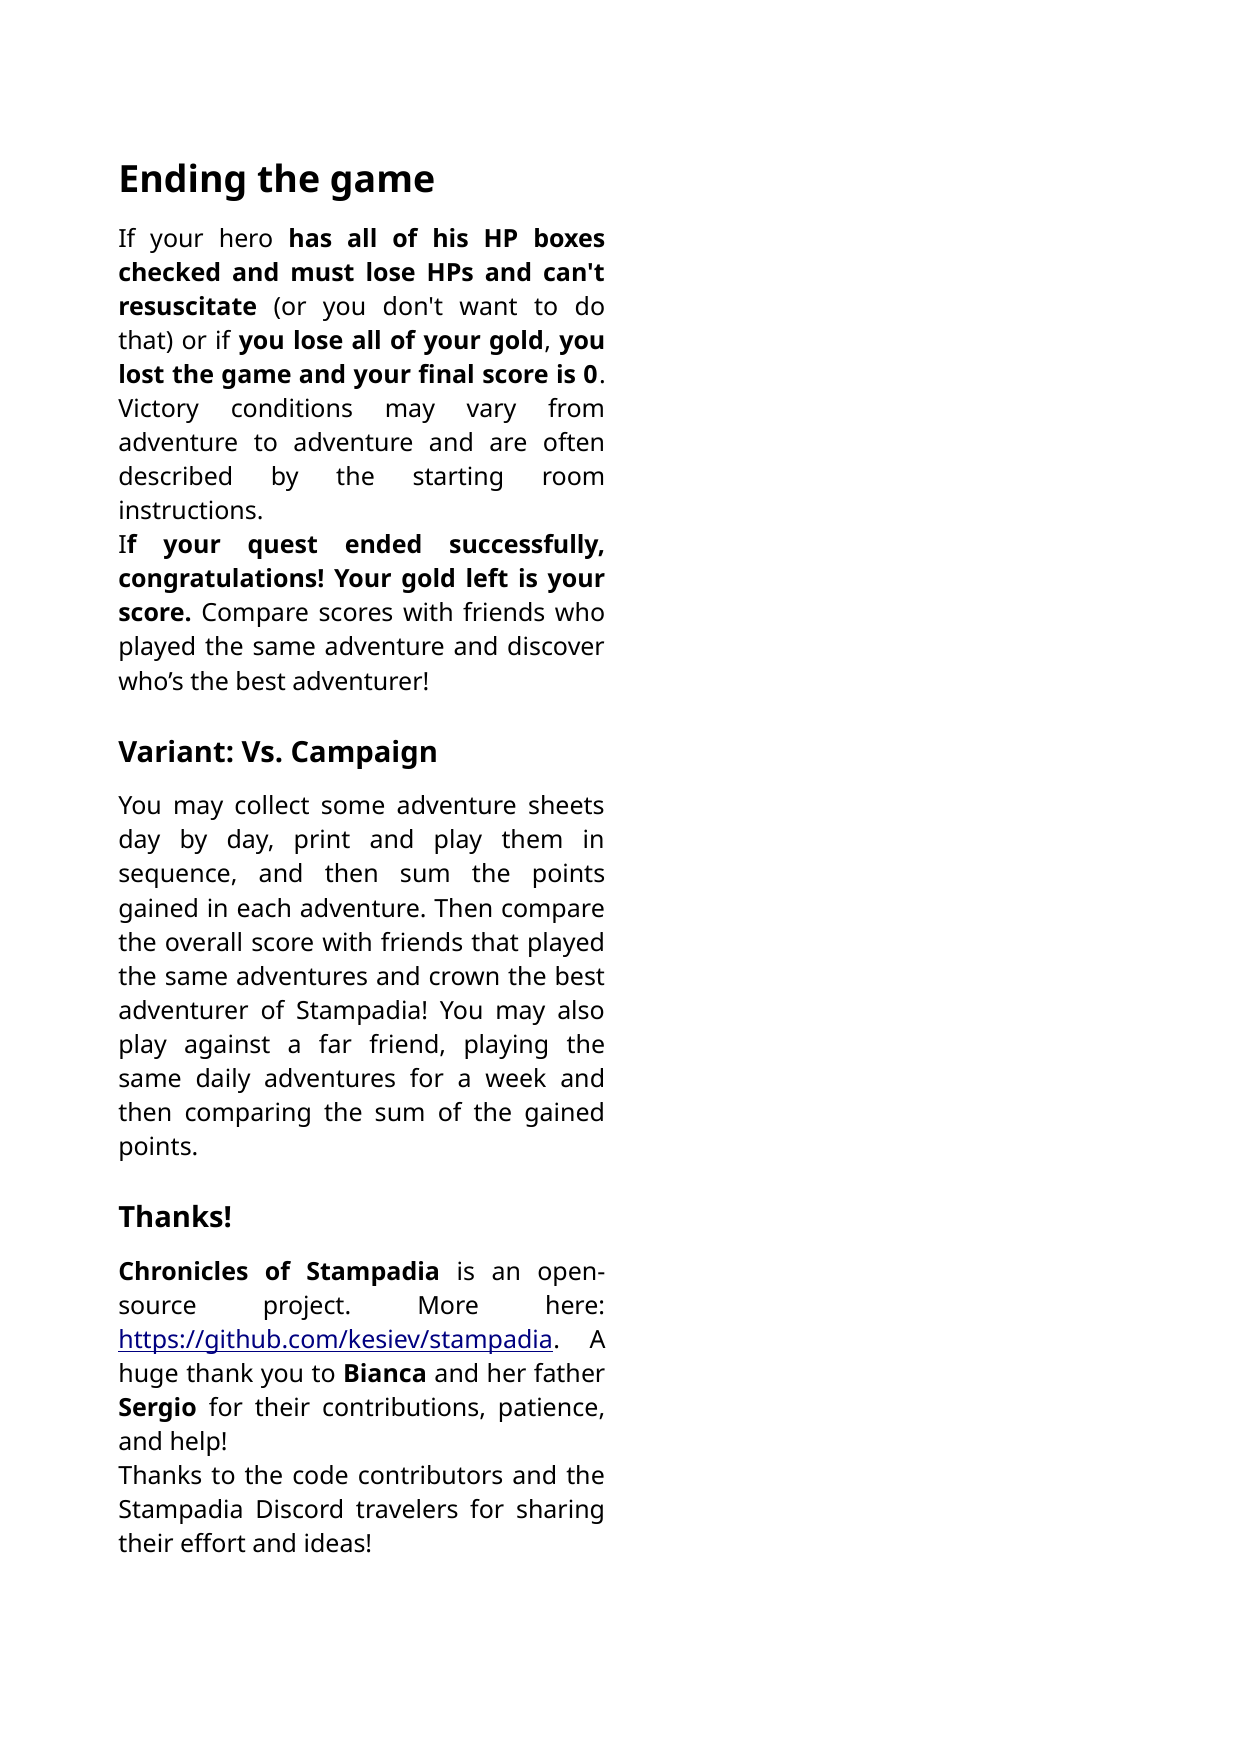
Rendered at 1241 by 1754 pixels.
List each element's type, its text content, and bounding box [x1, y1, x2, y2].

text Thanks to the code contributors and the Stampadia Discord travelers for sharing their effort and ideas! [118, 1458, 605, 1560]
text You may collect some adventure sheets day by day, print and play them in sequence, and then sum the points gained in each adventure. Then compare the overall score with friends that played the same adventures and crown the best adventurer of Stampadia! You may also play against a far friend, playing the same daily adventures for a week and then comparing the sum of the gained points. [118, 788, 605, 1163]
text Chronicles of Stampadia is an open-source project. More here: https://github.com/kesiev/stampadia. A huge thank you to Bianca and her father Sergio for their contributions, patience, and help! [118, 1253, 605, 1458]
text If your hero has all of his HP boxes checked and must lose HPs and can't resuscitate (or you don't want to do that) or if you lose all of your gold, you lost the game and your final score is 0. Victory conditions may vary from adventure to adventure and are often described by the starting room instructions. [118, 220, 605, 527]
text If your quest ended successfully, congratulations! Your gold left is your score. Compare scores with friends who played the same adventure and discover who’s the best adventurer! [118, 527, 605, 697]
text Variant: Vs. Campaign [118, 731, 605, 771]
text Ending the game [118, 152, 605, 203]
text Thanks! [118, 1197, 605, 1236]
